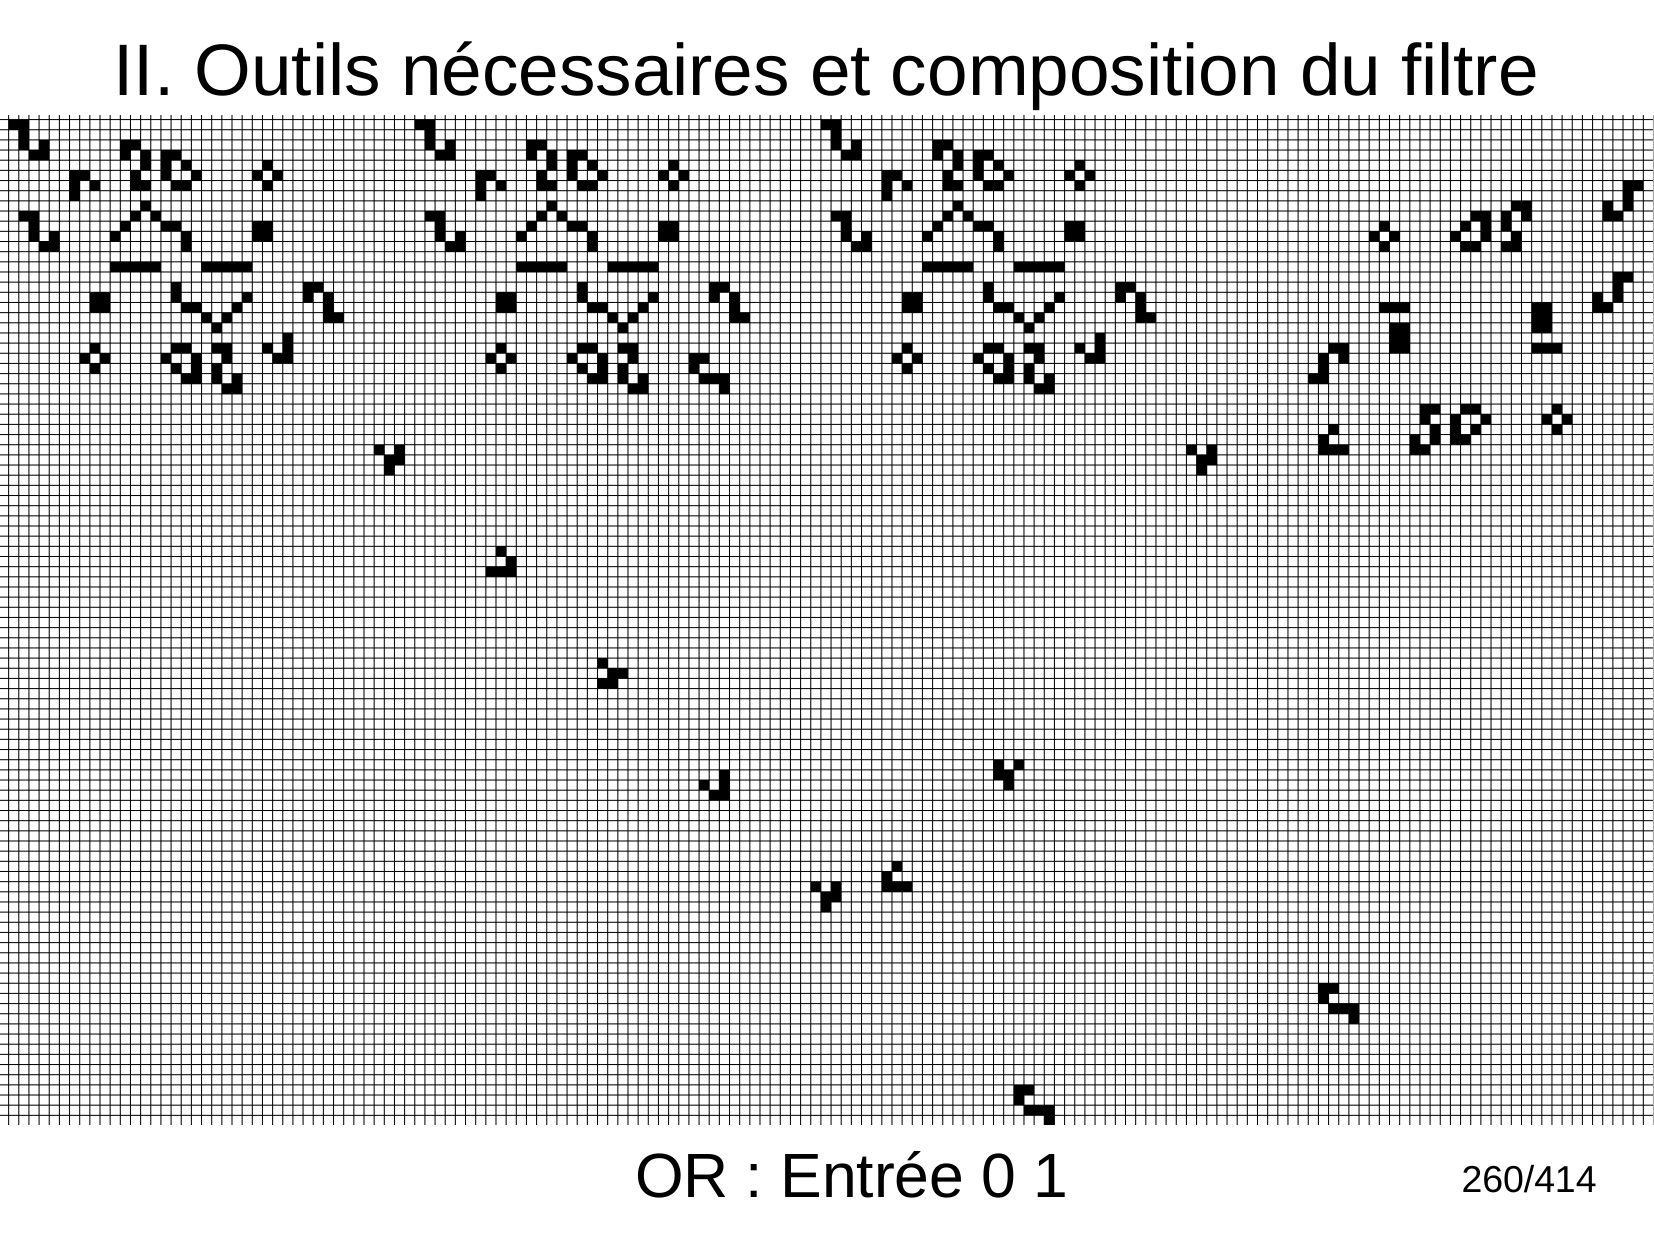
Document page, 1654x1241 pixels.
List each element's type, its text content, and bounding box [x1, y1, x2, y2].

text_box <number>/414 [1446, 1151, 1654, 1209]
picture [0, 115, 1654, 1125]
title II. Outils nécessaires et composition du filtre [82, 0, 1571, 174]
text_box OR : Entrée 0 1 [620, 1133, 1084, 1219]
